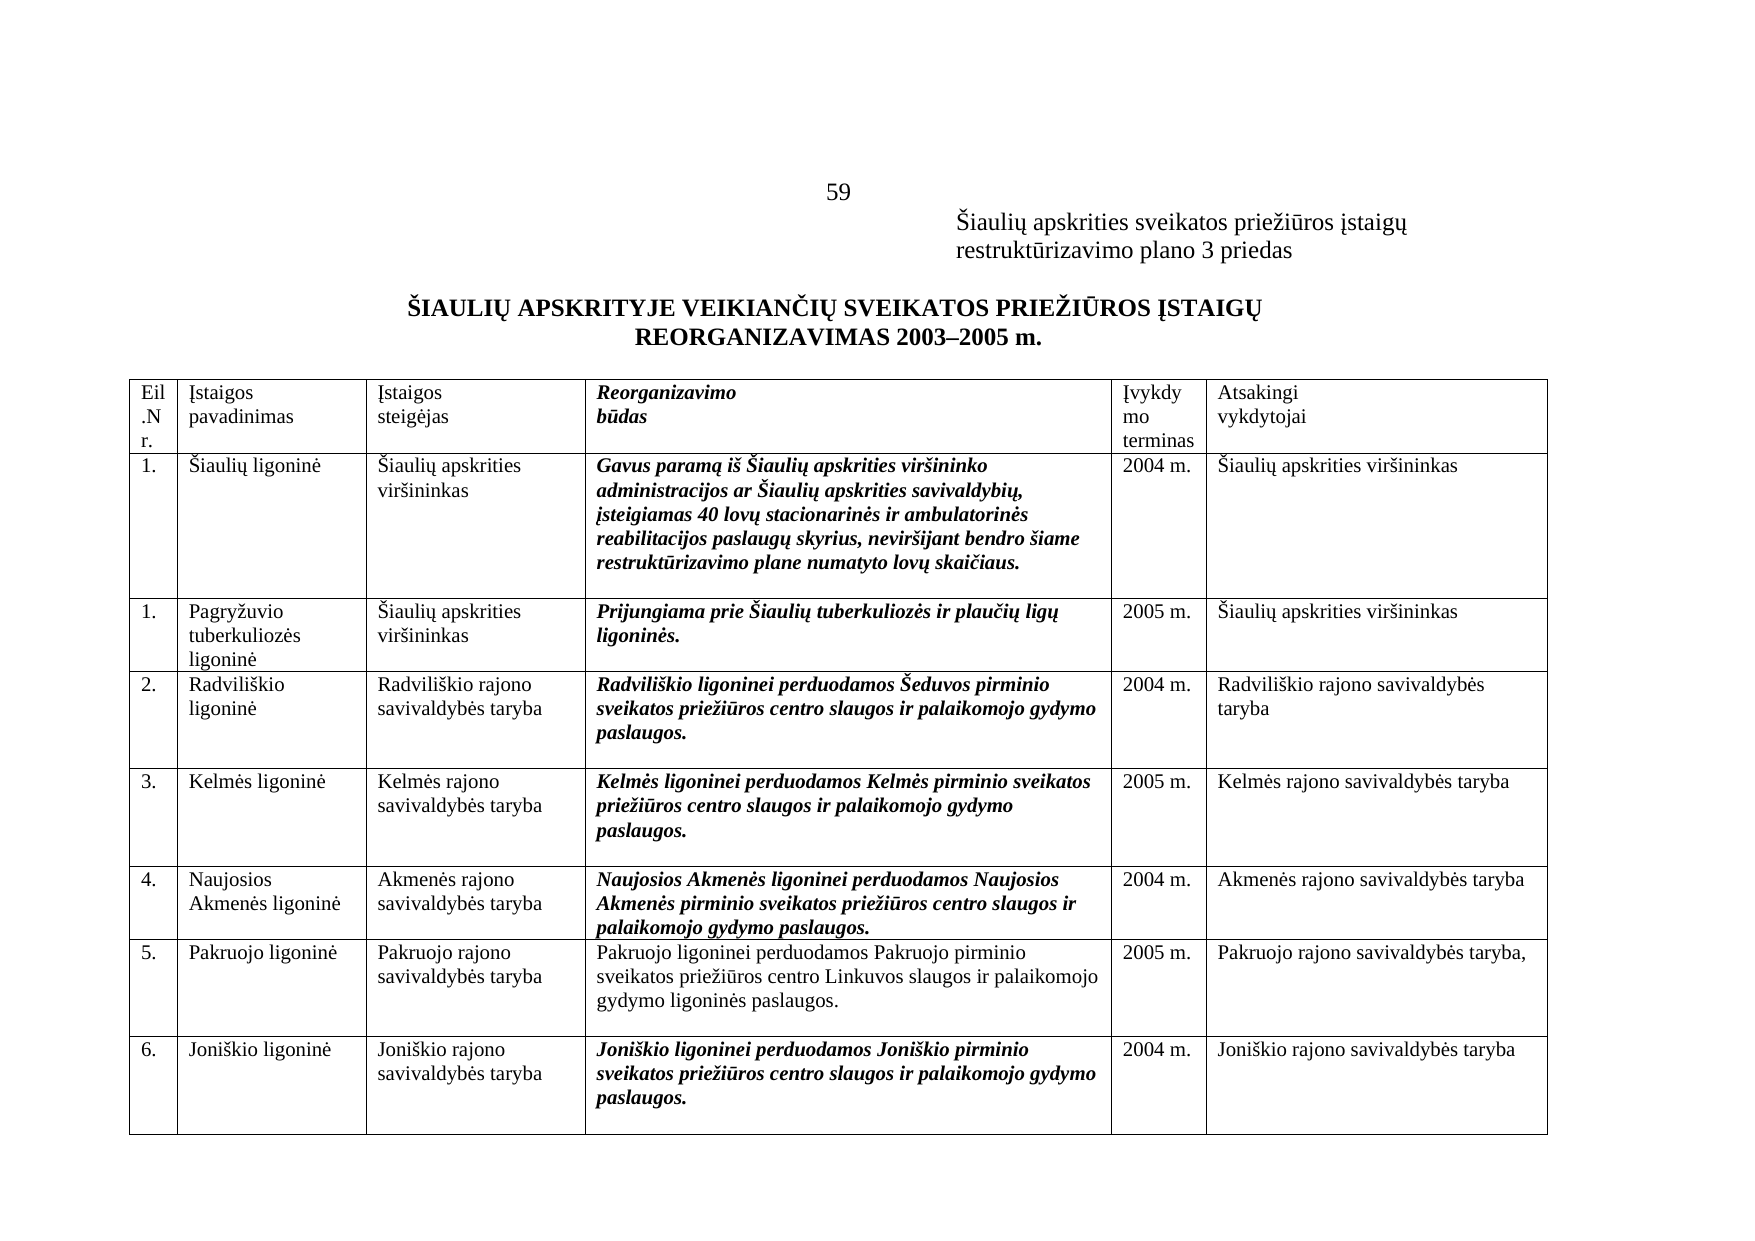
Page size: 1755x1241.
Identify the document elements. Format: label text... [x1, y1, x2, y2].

table_cell Kelmės rajono savivaldybės taryba [367, 769, 585, 866]
table_cell 2005 m. [1112, 769, 1206, 866]
table_cell 2. [130, 672, 177, 768]
table_cell 2004 m. [1112, 454, 1206, 598]
table_cell 1. [130, 454, 177, 598]
table_cell Šiaulių ligoninė [178, 454, 366, 598]
table_cell Pakruojo rajono savivaldybės taryba [367, 940, 585, 1036]
table_cell Šiaulių apskrities viršininkas [1207, 599, 1547, 671]
table_cell Prijungiama prie Šiaulių tuberkuliozės ir plaučių ligų ligoninės. [586, 599, 1111, 671]
table_cell 5. [130, 940, 177, 1036]
table_cell Naujosios Akmenės ligoninei perduodamos Naujosios Akmenės pirminio sveikatos priežiūros centro slaugos ir palaikomojo gydymo paslaugos. [586, 867, 1111, 939]
table_cell Gavus paramą iš Šiaulių apskrities viršininko administracijos ar Šiaulių apskrities savivaldybių, įsteigiamas 40 lovų stacionarinės ir ambulatorinės reabilitacijos paslaugų skyrius, neviršijant bendro šiame restruktūrizavimo plane numatyto lovų skaičiaus. [586, 454, 1111, 598]
text Šiaulių apskrities sveikatos priežiūros įstaigų [956, 207, 1558, 235]
table_cell Joniškio rajono savivaldybės taryba [1207, 1037, 1547, 1133]
table_cell Šiaulių apskrities viršininkas [1207, 454, 1547, 598]
table_cell Akmenės rajono savivaldybės taryba [1207, 867, 1547, 939]
table_header Atsakingi vykdytojai [1207, 380, 1547, 452]
table_cell Pakruojo ligoninė [178, 940, 366, 1036]
table_cell 2005 m. [1112, 599, 1206, 671]
table_cell Šiaulių apskrities viršininkas [367, 454, 585, 598]
table_header Įvykdymo terminas [1112, 380, 1206, 452]
table_cell Naujosios Akmenės ligoninė [178, 867, 366, 939]
table_cell Joniškio ligoninei perduodamos Joniškio pirminio sveikatos priežiūros centro slaugos ir palaikomojo gydymo paslaugos. [586, 1037, 1111, 1133]
table_cell 2004 m. [1112, 672, 1206, 768]
table_cell Joniškio rajono savivaldybės taryba [367, 1037, 585, 1133]
table_header Reorganizavimo būdas [586, 380, 1111, 452]
table_cell Joniškio ligoninė [178, 1037, 366, 1133]
table_cell 3. [130, 769, 177, 866]
table_cell 6. [130, 1037, 177, 1133]
table_cell Šiaulių apskrities viršininkas [367, 599, 585, 671]
table_header Įstaigos pavadinimas [178, 380, 366, 452]
table_cell Pakruojo ligoninei perduodamos Pakruojo pirminio sveikatos priežiūros centro Linkuvos slaugos ir palaikomojo gydymo ligoninės paslaugos. [586, 940, 1111, 1036]
text REORGANIZAVIMAS 2003–2005 m. [118, 322, 1558, 350]
table_header Eil.Nr. [130, 380, 177, 452]
table_cell 4. [130, 867, 177, 939]
table_cell Kelmės ligoninė [178, 769, 366, 866]
text ŠIAULIŲ APSKRITYJE VEIKIANČIŲ SVEIKATOS PRIEŽIŪROS ĮSTAIGŲ [118, 293, 1558, 322]
table_cell Radviliškio rajono savivaldybės taryba [1207, 672, 1547, 768]
table_cell Akmenės rajono savivaldybės taryba [367, 867, 585, 939]
table_cell Radviliškio rajono savivaldybės taryba [367, 672, 585, 768]
table_cell Radviliškio ligoninei perduodamos Šeduvos pirminio sveikatos priežiūros centro slaugos ir palaikomojo gydymo paslaugos. [586, 672, 1111, 768]
table_cell Kelmės rajono savivaldybės taryba [1207, 769, 1547, 866]
table_cell Radviliškio ligoninė [178, 672, 366, 768]
table_cell 2004 m. [1112, 867, 1206, 939]
table_cell Pakruojo rajono savivaldybės taryba, [1207, 940, 1547, 1036]
table_cell Pagryžuvio tuberkuliozės ligoninė [178, 599, 366, 671]
table_cell Kelmės ligoninei perduodamos Kelmės pirminio sveikatos priežiūros centro slaugos ir palaikomojo gydymo paslaugos. [586, 769, 1111, 866]
table_cell 2005 m. [1112, 940, 1206, 1036]
table_cell 1. [130, 599, 177, 671]
table_cell 2004 m. [1112, 1037, 1206, 1133]
text restruktūrizavimo plano 3 priedas [118, 235, 1558, 264]
table_header Įstaigos steigėjas [367, 380, 585, 452]
